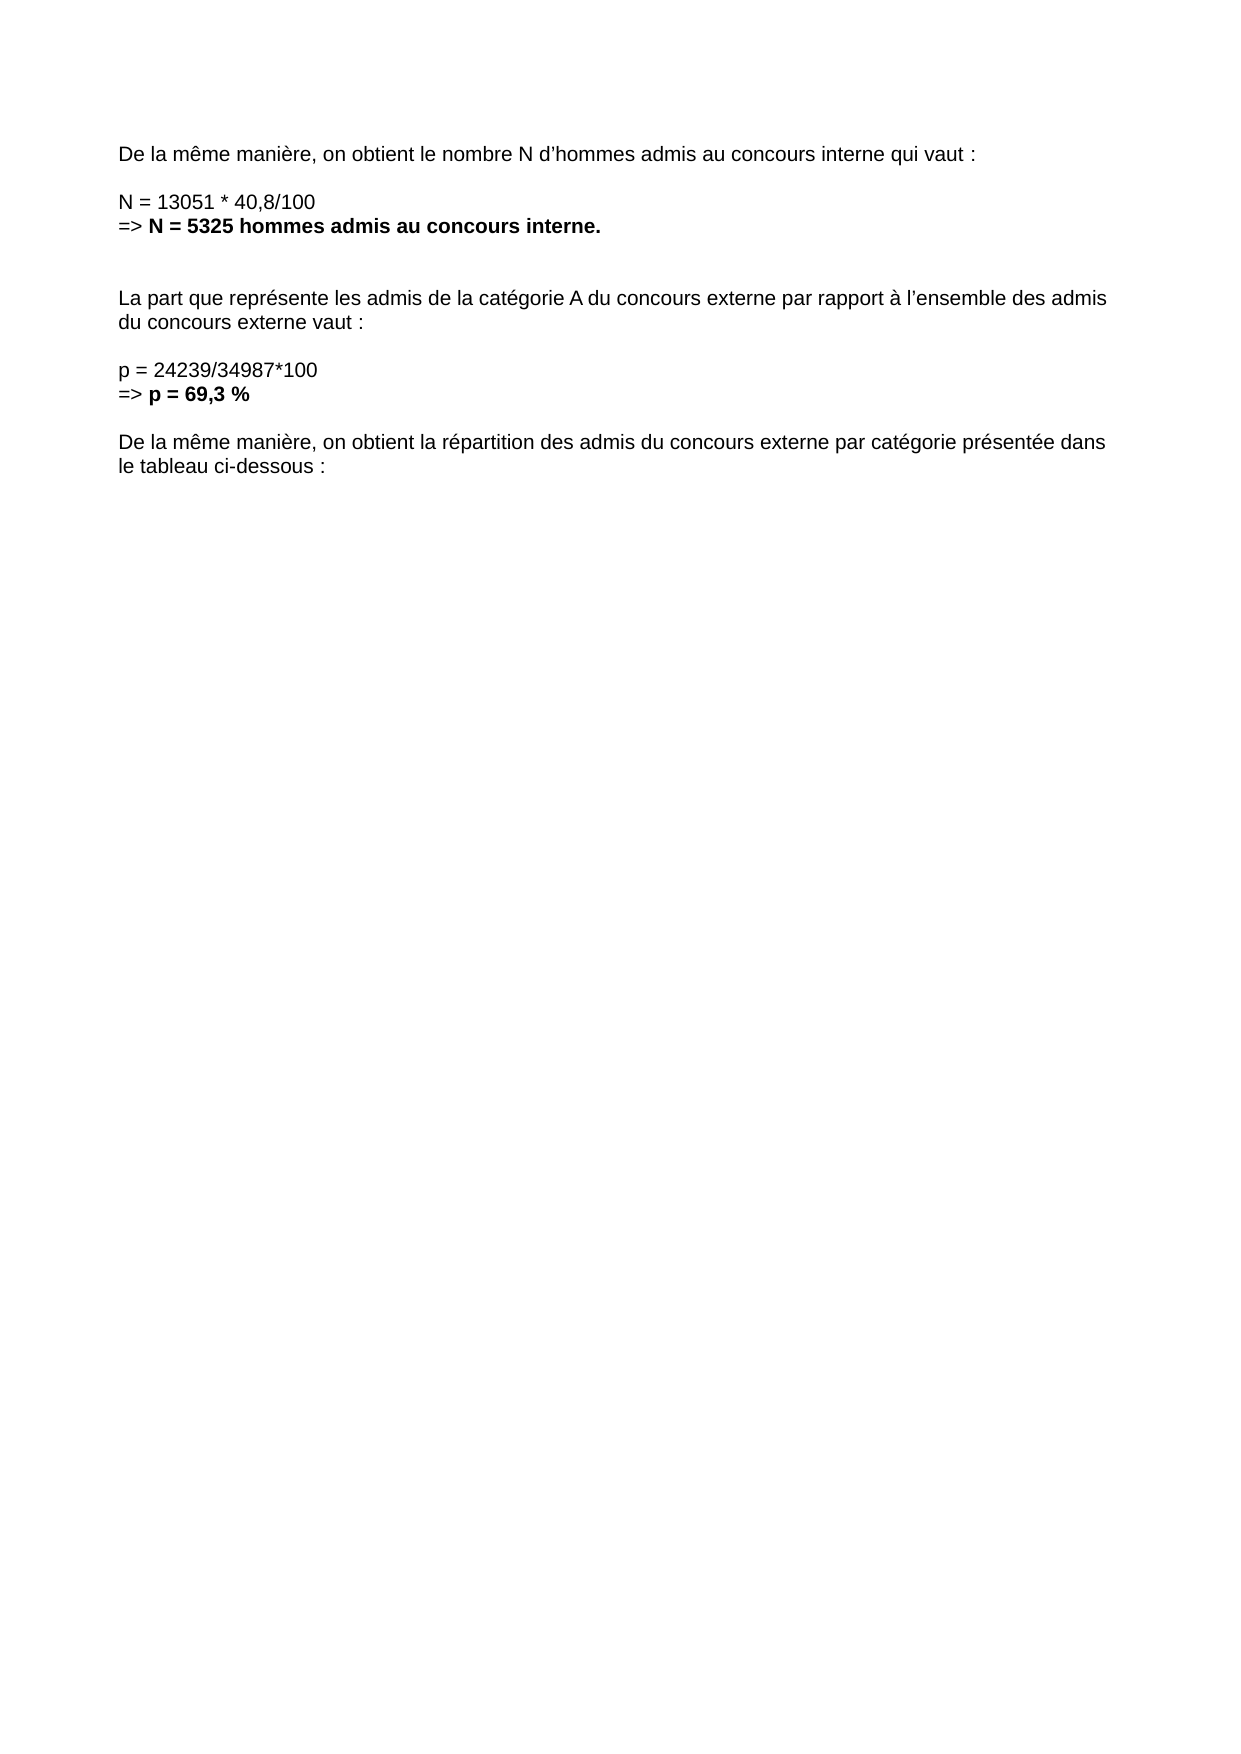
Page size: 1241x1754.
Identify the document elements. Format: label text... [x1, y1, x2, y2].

text La part que représente les admis de la catégorie A du concours externe par rapport à l’ensemble des admis du concours externe vaut : [118, 286, 1122, 334]
text p = 24239/34987*100 [118, 358, 1122, 382]
text De la même manière, on obtient le nombre N d’hommes admis au concours interne qui vaut : [118, 142, 1122, 166]
text => p = 69,3 % [118, 382, 1122, 406]
text De la même manière, on obtient la répartition des admis du concours externe par catégorie présentée dans le tableau ci-dessous : [118, 429, 1122, 477]
text => N = 5325 hommes admis au concours interne. [118, 214, 1122, 238]
text N = 13051 * 40,8/100 [118, 190, 1122, 214]
